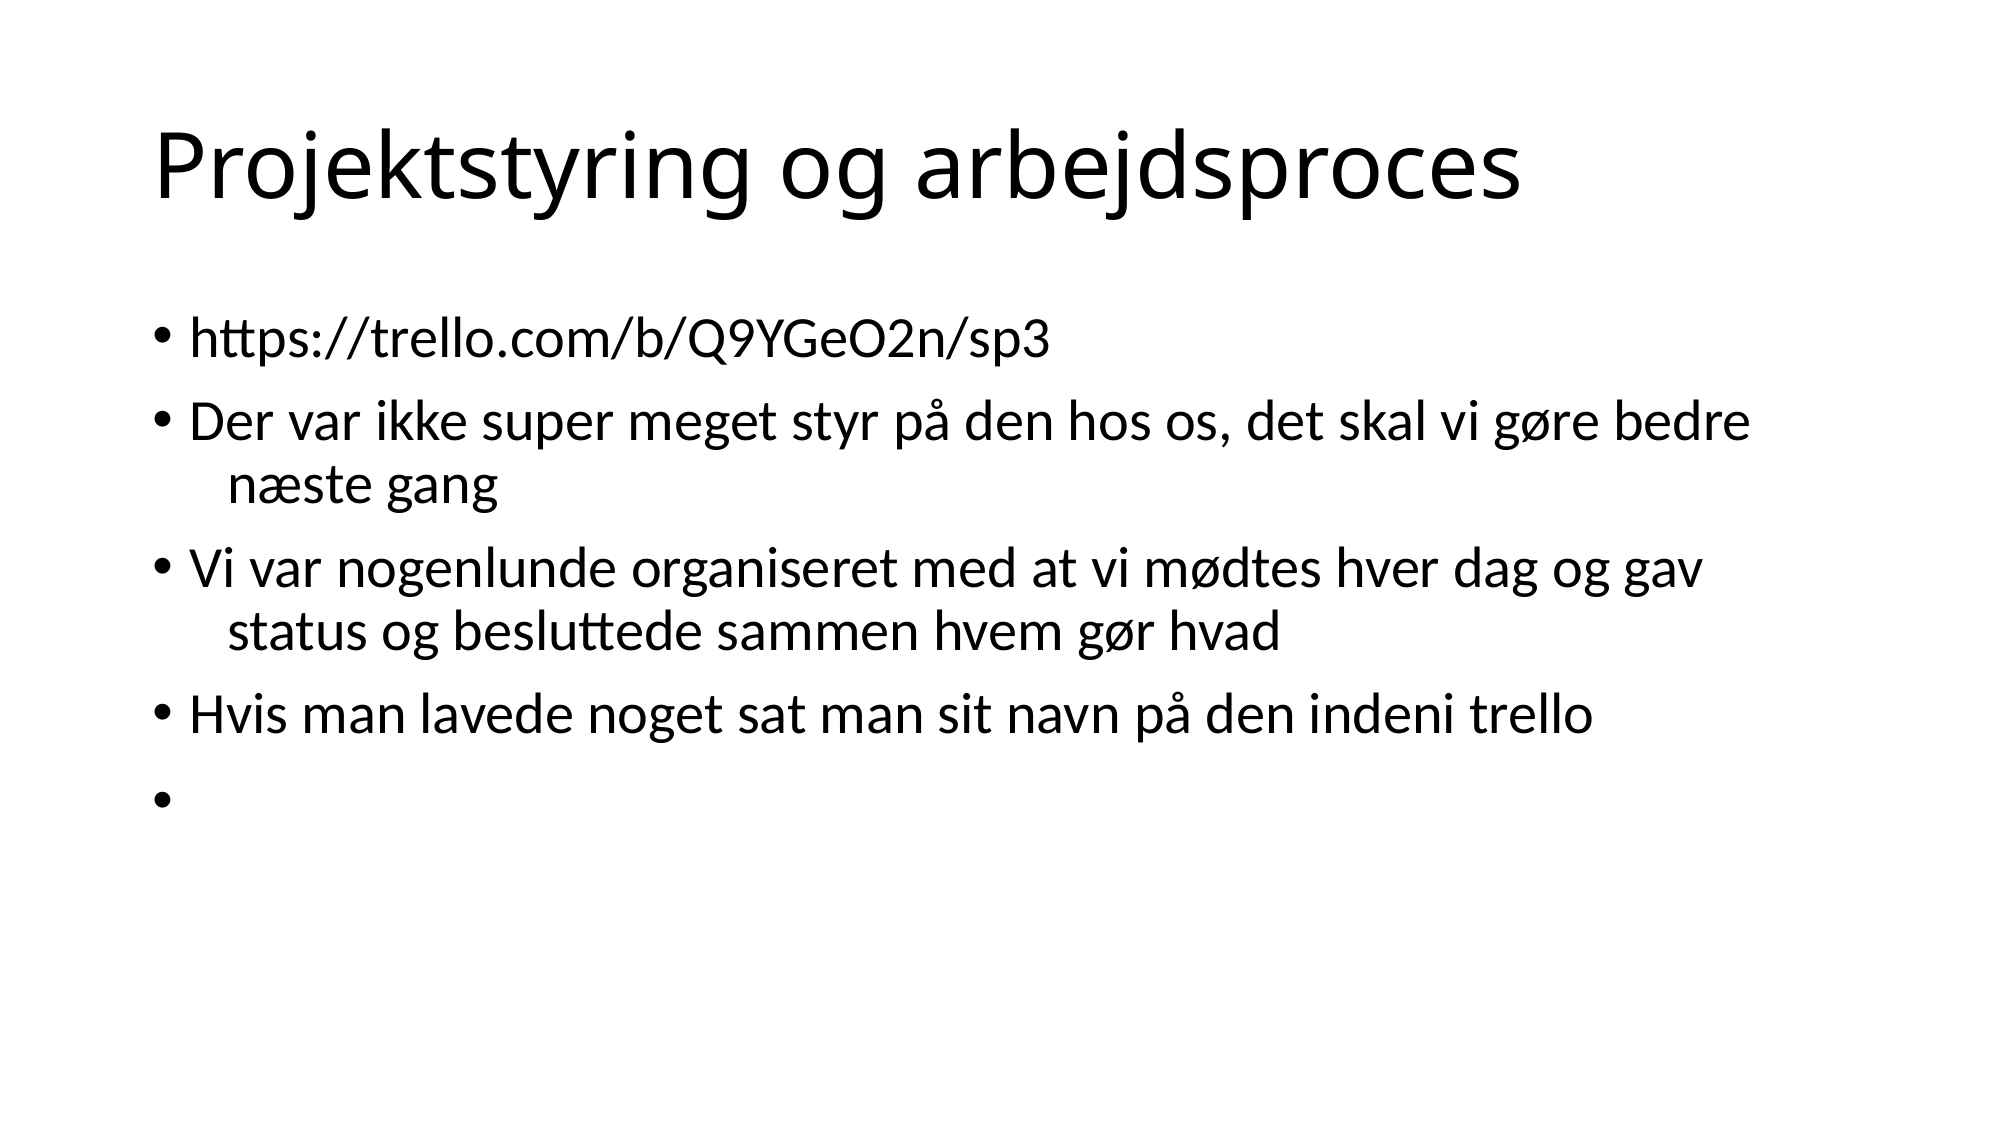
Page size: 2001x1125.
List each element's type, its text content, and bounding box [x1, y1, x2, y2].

title Projektstyring og arbejdsproces [137, 59, 1863, 278]
list https://trello.com/b/Q9YGeO2n/sp3 Der var ikke super meget styr på den hos os, det skal vi gøre bedre næste gang Vi var nogenlunde organiseret med at vi mødtes hver dag og gav status og besluttede sammen hvem gør hvad Hvis man lavede noget sat man sit navn på den indeni trello [137, 299, 1863, 1014]
